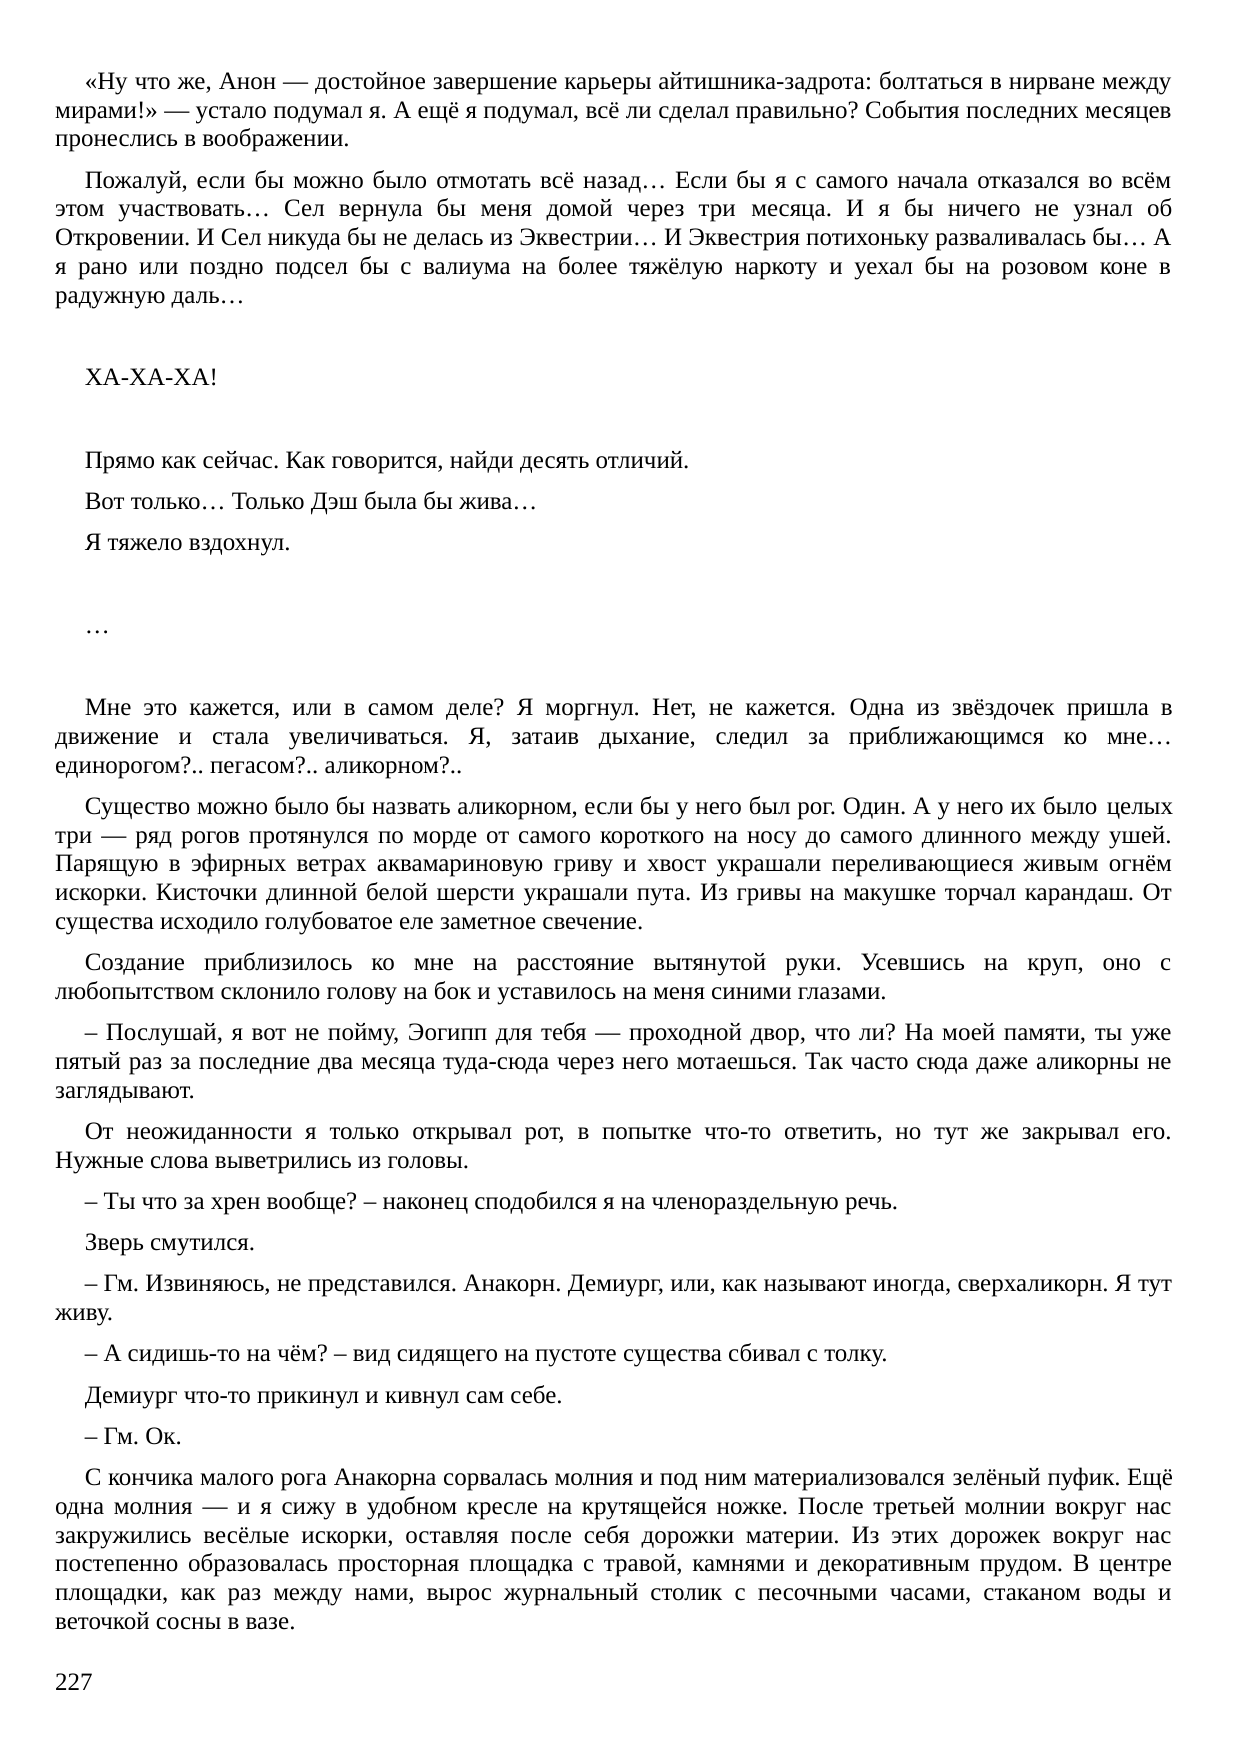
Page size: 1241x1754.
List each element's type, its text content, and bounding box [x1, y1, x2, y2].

text От неожиданности я только открывал рот, в попытке что-то ответить, но тут же закрывал его. Нужные слова выветрились из головы. [55, 1116, 1173, 1173]
text С кончика малого рога Анакорна сорвалась молния и под ним материализовался зелёный пуфик. Ещё одна молния — и я сижу в удобном кресле на крутящейся ножке. После третьей молнии вокруг нас закружились весёлые искорки, оставляя после себя дорожки материи. Из этих дорожек вокруг нас постепенно образовалась просторная площадка с травой, камнями и декоративным прудом. В центре площадки, как раз между нами, вырос журнальный столик с песочными часами, стаканом воды и веточкой сосны в вазе. [55, 1462, 1173, 1635]
text Существо можно было бы назвать аликорном, если бы у него был рог. Один. А у него их было целых три — ряд рогов протянулся по морде от самого короткого на носу до самого длинного между ушей. Парящую в эфирных ветрах аквамариновую гриву и хвост украшали переливающиеся живым огнём искорки. Кисточки длинной белой шерсти украшали пута. Из гривы на макушке торчал карандаш. От существа исходило голубоватое еле заметное свечение. [55, 791, 1173, 935]
text – Ты что за хрен вообще? – наконец сподобился я на членораздельную речь. [55, 1186, 1173, 1215]
text Прямо как сейчас. Как говорится, найди десять отличий. [55, 445, 1173, 473]
text Зверь смутился. [55, 1227, 1173, 1256]
text Я тяжело вздохнул. [55, 527, 1173, 556]
text – А сидишь-то на чём? – вид сидящего на пустоте существа сбивал с толку. [55, 1338, 1173, 1367]
text … [55, 610, 1173, 638]
text Мне это кажется, или в самом деле? Я моргнул. Нет, не кажется. Одна из звёздочек пришла в движение и стала увеличиваться. Я, затаив дыхание, следил за приближающимся ко мне… единорогом?.. пегасом?.. аликорном?.. [55, 692, 1173, 778]
text – Послушай, я вот не пойму, Эогипп для тебя — проходной двор, что ли? На моей памяти, ты уже пятый раз за последние два месяца туда-сюда через него мотаешься. Так часто сюда даже аликорны не заглядывают. [55, 1017, 1173, 1103]
text – Гм. Извиняюсь, не представился. Анакорн. Демиург, или, как называют иногда, сверхаликорн. Я тут живу. [55, 1268, 1173, 1326]
text – Гм. Ок. [55, 1421, 1173, 1450]
text ХА-ХА-ХА! [55, 362, 1173, 391]
text Создание приблизилось ко мне на расстояние вытянутой руки. Усевшись на круп, оно с любопытством склонило голову на бок и уставилось на меня синими глазами. [55, 947, 1173, 1005]
text Вот только… Только Дэш была бы жива… [55, 486, 1173, 515]
text «Ну что же, Анон — достойное завершение карьеры айтишника-задрота: болтаться в нирване между мирами!» — устало подумал я. А ещё я подумал, всё ли сделал правильно? События последних месяцев пронеслись в воображении. [55, 66, 1173, 152]
text Демиург что-то прикинул и кивнул сам себе. [55, 1380, 1173, 1408]
text Пожалуй, если бы можно было отмотать всё назад… Если бы я с самого начала отказался во всём этом участвовать… Сел вернула бы меня домой через три месяца. И я бы ничего не узнал об Откровении. И Сел никуда бы не делась из Эквестрии… И Эквестрия потихоньку разваливалась бы… А я рано или поздно подсел бы с валиума на более тяжёлую наркоту и уехал бы на розовом коне в радужную даль… [55, 165, 1173, 308]
